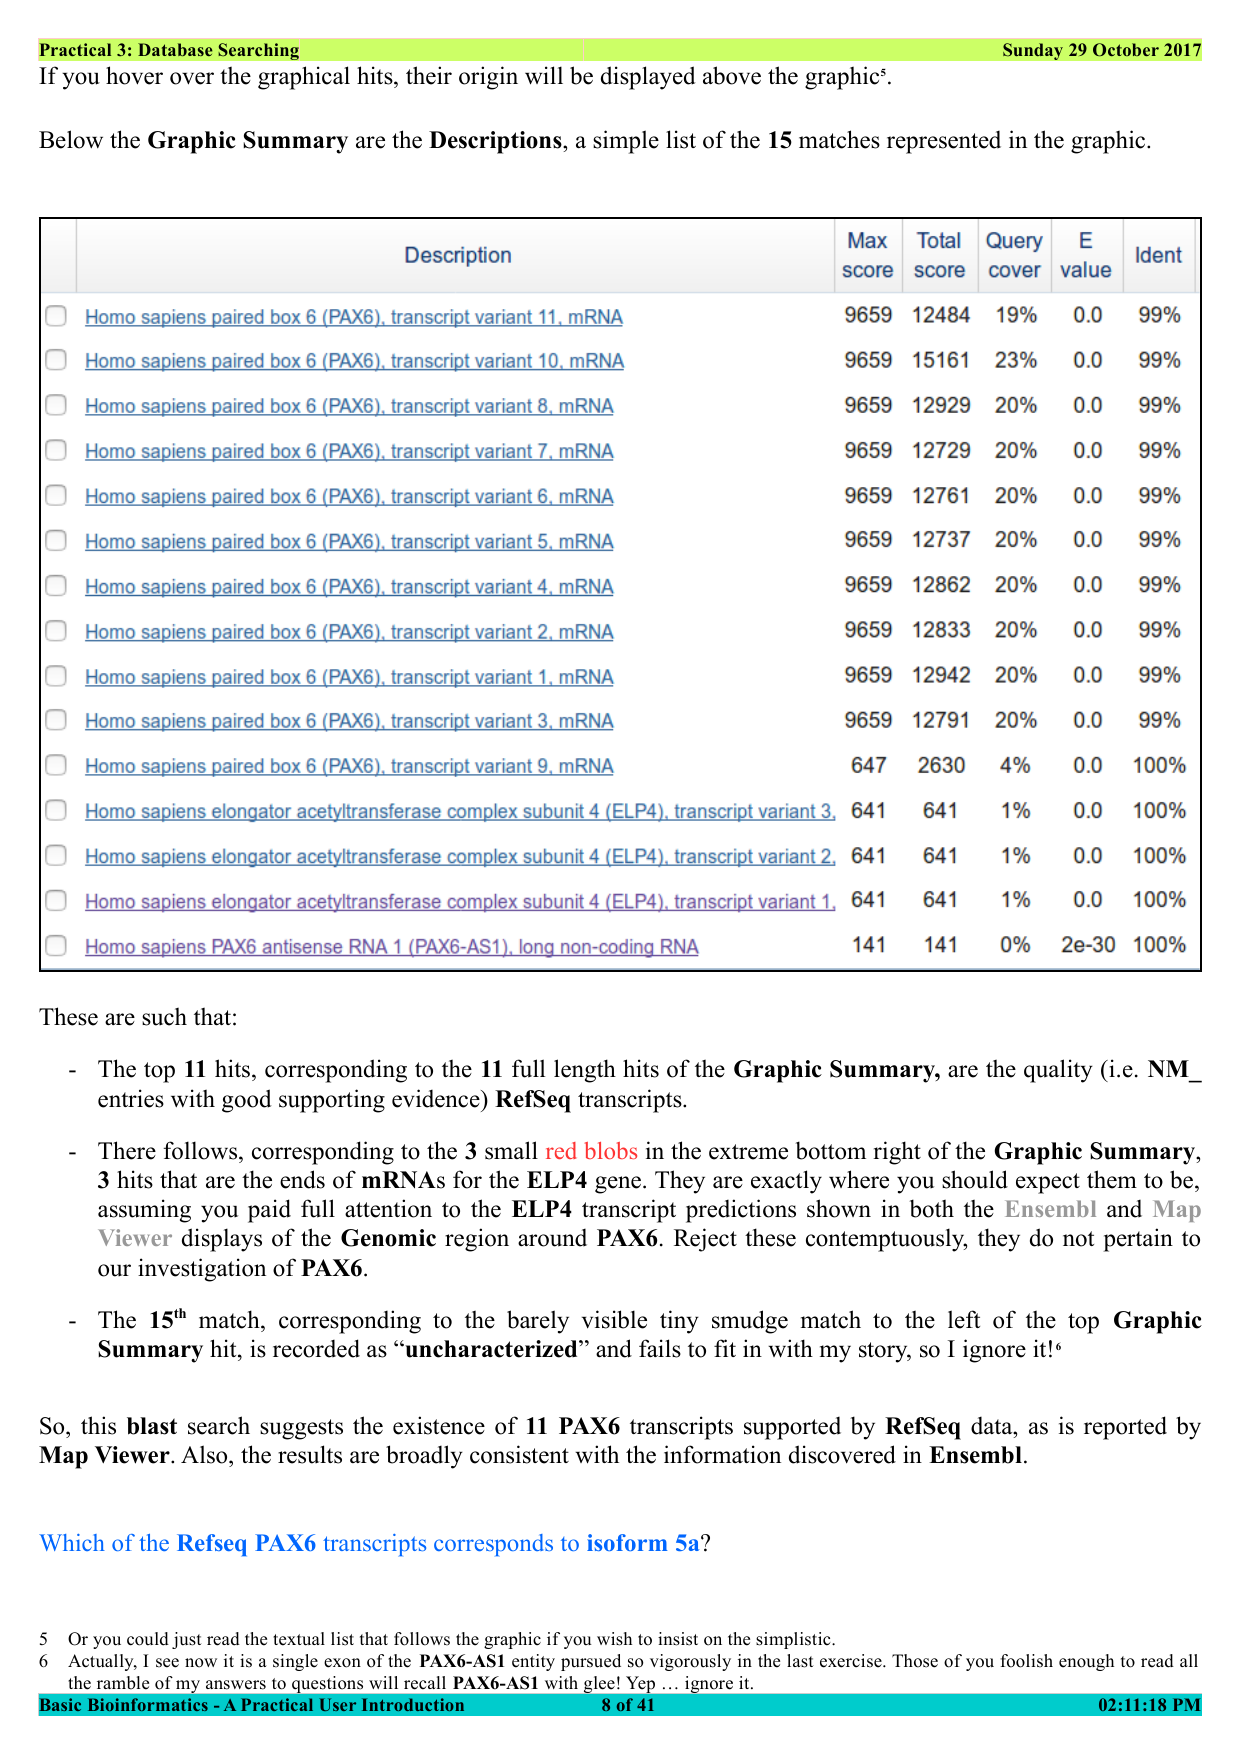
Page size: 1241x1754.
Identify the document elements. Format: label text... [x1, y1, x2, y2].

text Which of the Refseq PAX6 transcripts corresponds to isoform 5a? [38, 1528, 1202, 1557]
text - The 15th match, corresponding to the barely visible tiny smudge match to the left of the top Graphic Summary hit, is recorded as “uncharacterized” and fails to fit in with my story, so I ignore it! [68, 1305, 1202, 1363]
text [38, 189, 1202, 217]
text Below the Graphic Summary are the Descriptions, a simple list of the 15 matches represented in the graphic. [38, 125, 1202, 154]
text If you hover over the graphical hits, their origin will be displayed above the graphic. [38, 61, 1202, 89]
text So, this blast search suggests the existence of 11 PAX6 transcripts supported by RefSeq data, as is reported by Map Viewer. Also, the results are broadly consistent with the information discovered in Ensembl. [38, 1411, 1202, 1469]
text Or you could just read the textual list that follows the graphic if you wish to insist on the simplistic. [38, 1627, 1202, 1649]
picture [41, 219, 1200, 970]
text These are such that: [38, 970, 1202, 1031]
text Actually, I see now it is a single exon of the PAX6-AS1 entity pursued so vigorously in the last exercise. Those of you foolish enough to read all the ramble of my answers to questions will recall PAX6-AS1 with glee! Yep … ignore it. [38, 1649, 1202, 1693]
text - The top 11 hits, corresponding to the 11 full length hits of the Graphic Summary, are the quality (i.e. NM_ entries with good supporting evidence) RefSeq transcripts. [68, 1054, 1202, 1112]
text - There follows, corresponding to the 3 small red blobs in the extreme bottom right of the Graphic Summary, 3 hits that are the ends of mRNAs for the ELP4 gene. They are exactly where you should expect them to be, assuming you paid full attention to the ELP4 transcript predictions shown in both the Ensembl and Map Viewer displays of the Genomic region around PAX6. Reject these contemptuously, they do not pertain to our investigation of PAX6. [68, 1136, 1202, 1281]
